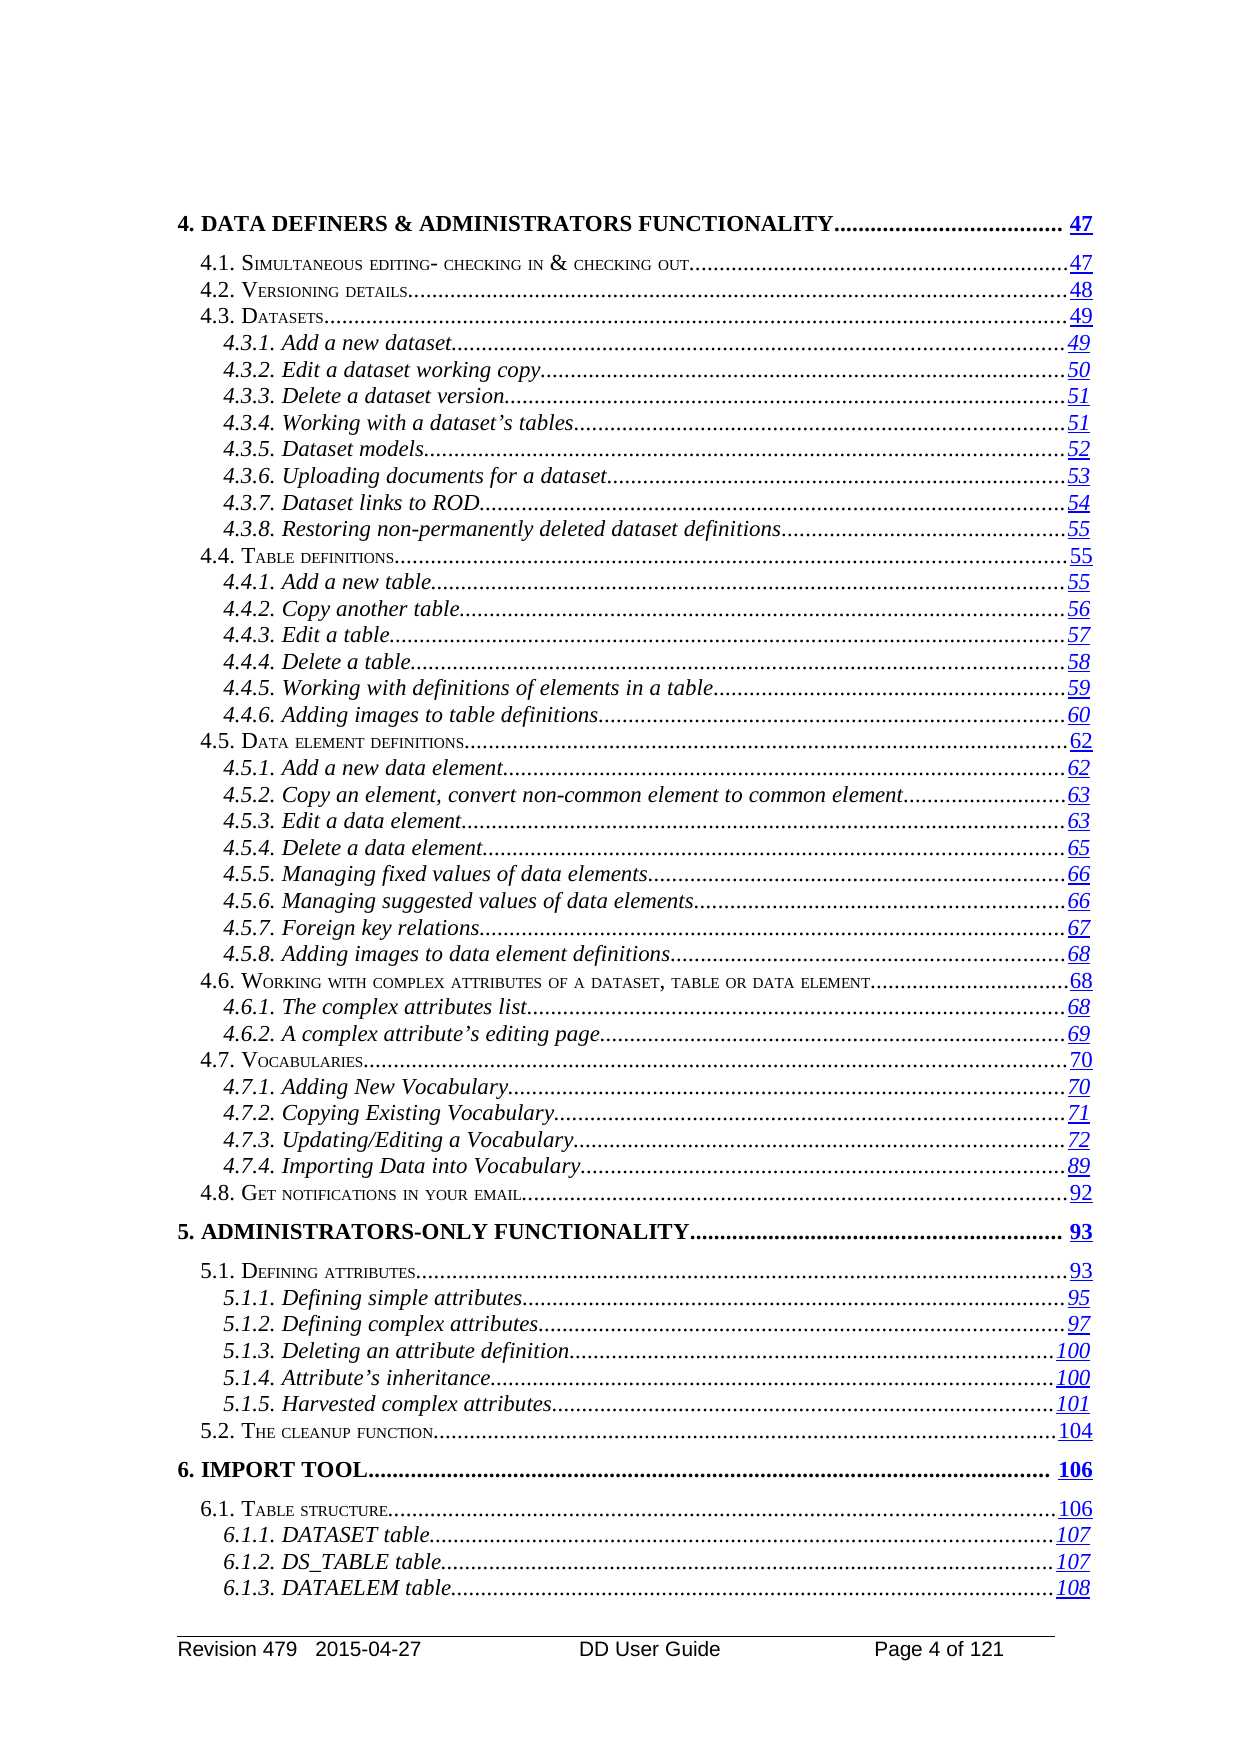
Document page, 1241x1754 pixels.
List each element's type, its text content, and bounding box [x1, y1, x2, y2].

text 4.5.3. Edit a data element 63 [223, 807, 1092, 834]
text 5.1.3. Deleting an attribute definition 100 [223, 1337, 1092, 1363]
text 4.1. Simultaneous editing- checking in & checking out 47 [200, 249, 1092, 276]
text 4.7.3. Updating/Editing a Vocabulary 72 [223, 1126, 1092, 1152]
text 4.6. Working with complex attributes of a dataset, table or data element 68 [200, 966, 1092, 993]
text 4.3.6. Uploading documents for a dataset 53 [223, 462, 1092, 488]
text 4.5. Data element definitions 62 [200, 727, 1092, 754]
text 4.3.1. Add a new dataset 49 [223, 329, 1092, 356]
text 4.2. Versioning details 48 [200, 276, 1092, 302]
text 5.1. Defining attributes 93 [200, 1257, 1092, 1284]
text 4.3.2. Edit a dataset working copy 50 [223, 356, 1092, 382]
text 4.3.4. Working with a dataset’s tables 51 [223, 409, 1092, 435]
text 4.4. Table definitions 55 [200, 541, 1092, 568]
text 5.1.2. Defining complex attributes 97 [223, 1310, 1092, 1337]
text 4.7.2. Copying Existing Vocabulary 71 [223, 1099, 1092, 1126]
text 4.5.4. Delete a data element 65 [223, 834, 1092, 860]
text 4.7.4. Importing Data into Vocabulary 89 [223, 1152, 1092, 1179]
text 4.5.8. Adding images to data element definitions 68 [223, 940, 1092, 966]
text 4.5.1. Add a new data element 62 [223, 754, 1092, 781]
text 4.5.2. Copy an element, convert non-common element to common element 63 [223, 781, 1092, 807]
text 4.4.5. Working with definitions of elements in a table 59 [223, 674, 1092, 701]
text 4.7. Vocabularies 70 [200, 1046, 1092, 1073]
text 4.5.5. Managing fixed values of data elements 66 [223, 860, 1092, 887]
text 4.4.3. Edit a table 57 [223, 621, 1092, 648]
text 6.1. Table structure 106 [200, 1494, 1092, 1521]
text 5.2. The cleanup function 104 [200, 1416, 1092, 1443]
text 4.3.7. Dataset links to ROD 54 [223, 488, 1092, 515]
text 4.7.1. Adding New Vocabulary 70 [223, 1073, 1092, 1099]
text 4.3.5. Dataset models 52 [223, 435, 1092, 462]
text 4.4.2. Copy another table 56 [223, 594, 1092, 621]
text 4.3.3. Delete a dataset version 51 [223, 382, 1092, 409]
text 5.1.4. Attribute’s inheritance 100 [223, 1363, 1092, 1390]
text 4.3.8. Restoring non-permanently deleted dataset definitions 55 [223, 515, 1092, 541]
text 6. Import tool 106 [177, 1456, 1092, 1482]
text 4.6.2. A complex attribute’s editing page 69 [223, 1019, 1092, 1046]
text 4.4.1. Add a new table 55 [223, 568, 1092, 594]
text 5. Administrators-only functionality 93 [177, 1218, 1092, 1244]
text 4. Data definers & administrators functionality 47 [177, 210, 1092, 237]
text 4.5.6. Managing suggested values of data elements 66 [223, 887, 1092, 913]
text 6.1.3. DATAELEM table 108 [223, 1574, 1092, 1601]
text 4.4.6. Adding images to table definitions 60 [223, 701, 1092, 727]
text 4.8. Get notifications in your email 92 [200, 1179, 1092, 1206]
text 5.1.1. Defining simple attributes 95 [223, 1284, 1092, 1310]
text 4.5.7. Foreign key relations 67 [223, 913, 1092, 940]
text 6.1.2. DS_TABLE table 107 [223, 1548, 1092, 1574]
text 4.4.4. Delete a table 58 [223, 648, 1092, 674]
text 6.1.1. DATASET table 107 [223, 1521, 1092, 1548]
text 4.6.1. The complex attributes list 68 [223, 993, 1092, 1019]
text 4.3. Datasets 49 [200, 302, 1092, 329]
text 5.1.5. Harvested complex attributes 101 [223, 1390, 1092, 1416]
